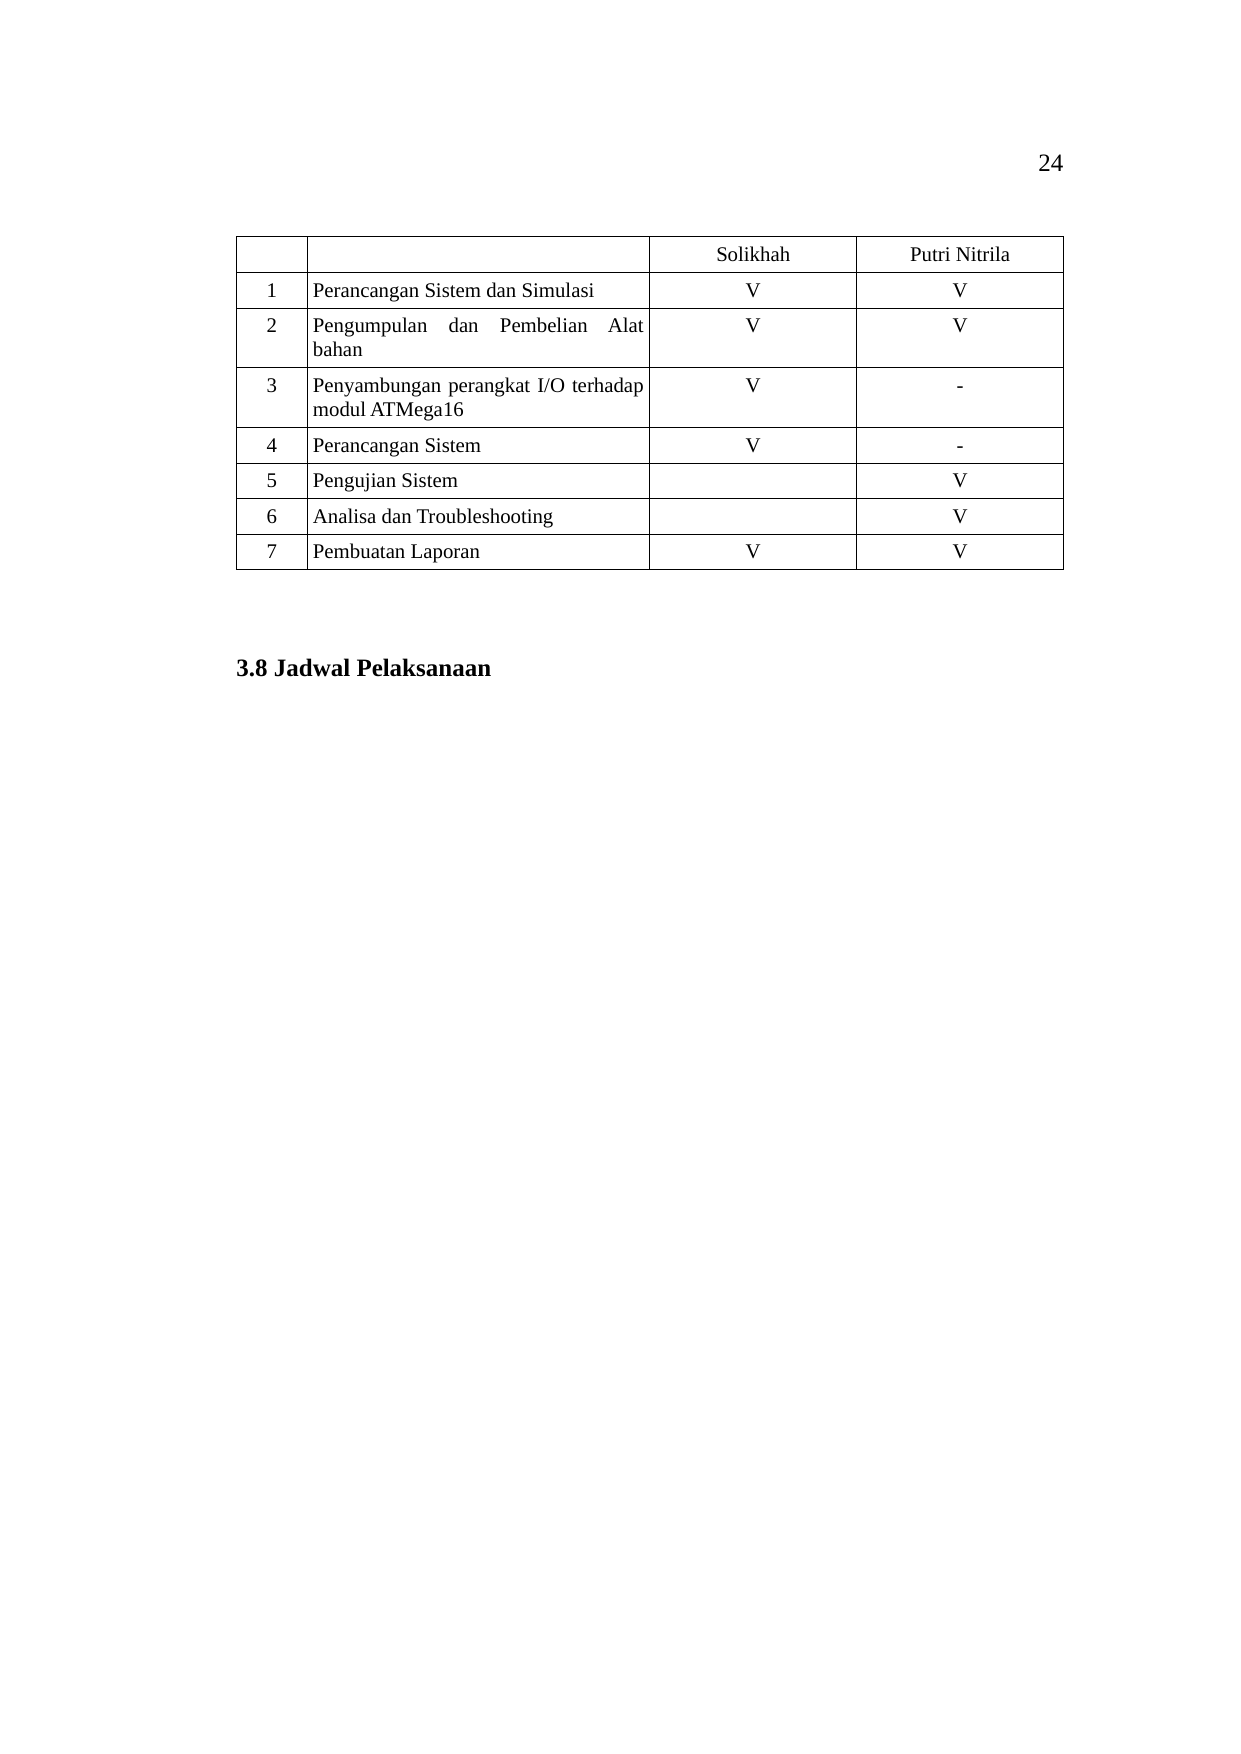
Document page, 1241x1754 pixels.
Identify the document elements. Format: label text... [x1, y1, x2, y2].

table_cell Perancangan Sistem [308, 428, 649, 462]
table_header [237, 237, 307, 272]
table_cell V [650, 428, 856, 462]
table_cell 3 [237, 368, 307, 427]
table_cell - [857, 428, 1063, 462]
table_cell Analisa dan Troubleshooting [308, 499, 649, 534]
table_cell V [857, 309, 1063, 367]
table_cell Perancangan Sistem dan Simulasi [308, 273, 649, 307]
table_cell 5 [237, 464, 307, 498]
table_cell V [857, 273, 1063, 307]
table_cell [650, 499, 856, 534]
table_cell Pembuatan Laporan [308, 535, 649, 569]
table_cell Pengumpulan dan Pembelian Alat bahan [308, 309, 649, 367]
table_cell Penyambungan perangkat I/O terhadap modul ATMega16 [308, 368, 649, 427]
table_cell Solikhah [650, 237, 856, 272]
table_cell V [857, 499, 1063, 534]
table_header [308, 237, 649, 272]
table_cell V [650, 273, 856, 307]
table_cell V [650, 309, 856, 367]
table_cell V [857, 535, 1063, 569]
subtitle Jadwal Pelaksanaan [236, 653, 1063, 682]
table_cell 7 [237, 535, 307, 569]
table_cell 2 [237, 309, 307, 367]
table_cell - [857, 368, 1063, 427]
table_cell 4 [237, 428, 307, 462]
table_cell V [857, 464, 1063, 498]
table_cell V [650, 368, 856, 427]
table_cell Pengujian Sistem [308, 464, 649, 498]
table_cell [650, 464, 856, 498]
table_cell V [650, 535, 856, 569]
table_cell 1 [237, 273, 307, 307]
table_cell Putri Nitrila [857, 237, 1063, 272]
table_cell 6 [237, 499, 307, 534]
